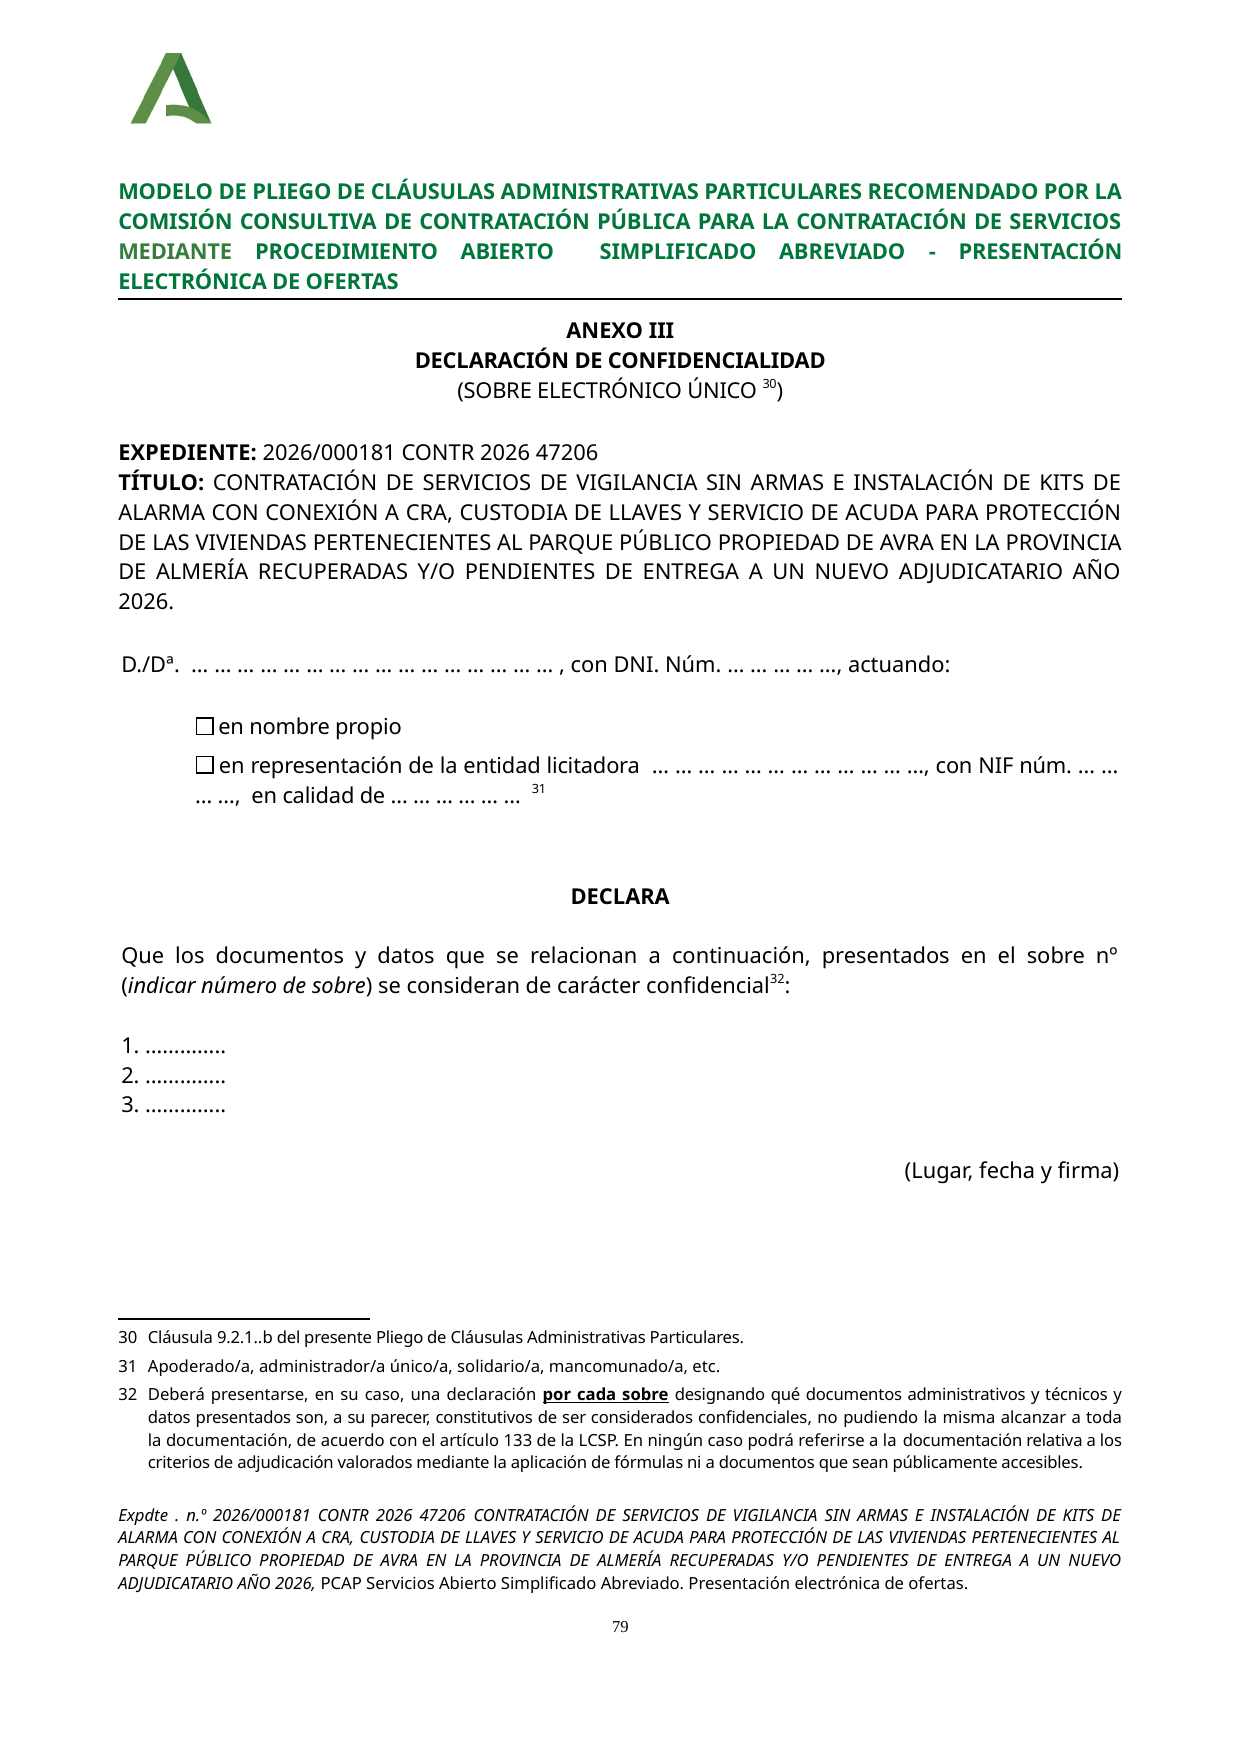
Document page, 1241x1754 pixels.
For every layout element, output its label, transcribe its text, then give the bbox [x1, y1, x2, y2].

text 3. ………….. [118, 1089, 1122, 1119]
text ANEXO III [118, 312, 1122, 345]
text DECLARACIÓN DE CONFIDENCIALIDAD [118, 345, 1122, 375]
picture [127, 48, 216, 128]
text Apoderado/a, administrador/a único/a, solidario/a, mancomunado/a, etc. [118, 1354, 1122, 1377]
text DECLARA [118, 881, 1122, 911]
text (Lugar, fecha y firma) [118, 1152, 1122, 1185]
text (SOBRE ELECTRÓNICO ÚNICO ) [118, 375, 1122, 404]
text Deberá presentarse, en su caso, una declaración por cada sobre designando qué documentos administrativos y técnicos y datos presentados son, a su parecer, constitutivos de ser considerados confidenciales, no pudiendo la misma alcanzar a toda la documentación, de acuerdo con el artículo 133 de la LCSP. En ningún caso podrá referirse a la documentación relativa a los criterios de adjudicación valorados mediante la aplicación de fórmulas ni a documentos que sean públicamente accesibles. [118, 1383, 1122, 1474]
text en representación de la entidad licitadora … … … … … … … … … … … …, con NIF núm. … … … …, en calidad de … … … … … … [192, 747, 1122, 812]
text 1. ………….. [118, 1030, 1122, 1060]
text Cláusula 9.2.1..b del presente Pliego de Cláusulas Administrativas Particulares. [118, 1326, 1122, 1348]
text 2. ………….. [118, 1060, 1122, 1089]
text Que los documentos y datos que se relacionan a continuación, presentados en el sobre nº (indicar número de sobre) se consideran de carácter confidencial: [118, 941, 1122, 1000]
text en nombre propio [189, 711, 1122, 741]
text D./Dª. … … … … … … … … … … … … … … … … , con DNI. Núm. … … … … …, actuando: [118, 649, 1122, 678]
text TÍTULO: CONTRATACIÓN DE SERVICIOS DE VIGILANCIA SIN ARMAS E INSTALACIÓN DE KITS DE ALARMA CON CONEXIÓN A CRA, CUSTODIA DE LLAVES Y SERVICIO DE ACUDA PARA PROTECCIÓN DE LAS VIVIENDAS PERTENECIENTES AL PARQUE PÚBLICO PROPIEDAD DE AVRA EN LA PROVINCIA DE ALMERÍA RECUPERADAS Y/O PENDIENTES DE ENTREGA A UN NUEVO ADJUDICATARIO AÑO 2026. [118, 467, 1122, 616]
text EXPEDIENTE: 2026/000181 CONTR 2026 47206 [118, 437, 1122, 467]
text MODELO DE PLIEGO DE CLÁUSULAS ADMINISTRATIVAS PARTICULARES RECOMENDADO POR LA COMISIÓN CONSULTIVA DE CONTRATACIÓN PÚBLICA PARA LA CONTRATACIÓN DE SERVICIOS MEDIANTE PROCEDIMIENTO ABIERTO SIMPLIFICADO ABREVIADO - PRESENTACIÓN ELECTRÓNICA DE OFERTAS [118, 176, 1122, 298]
